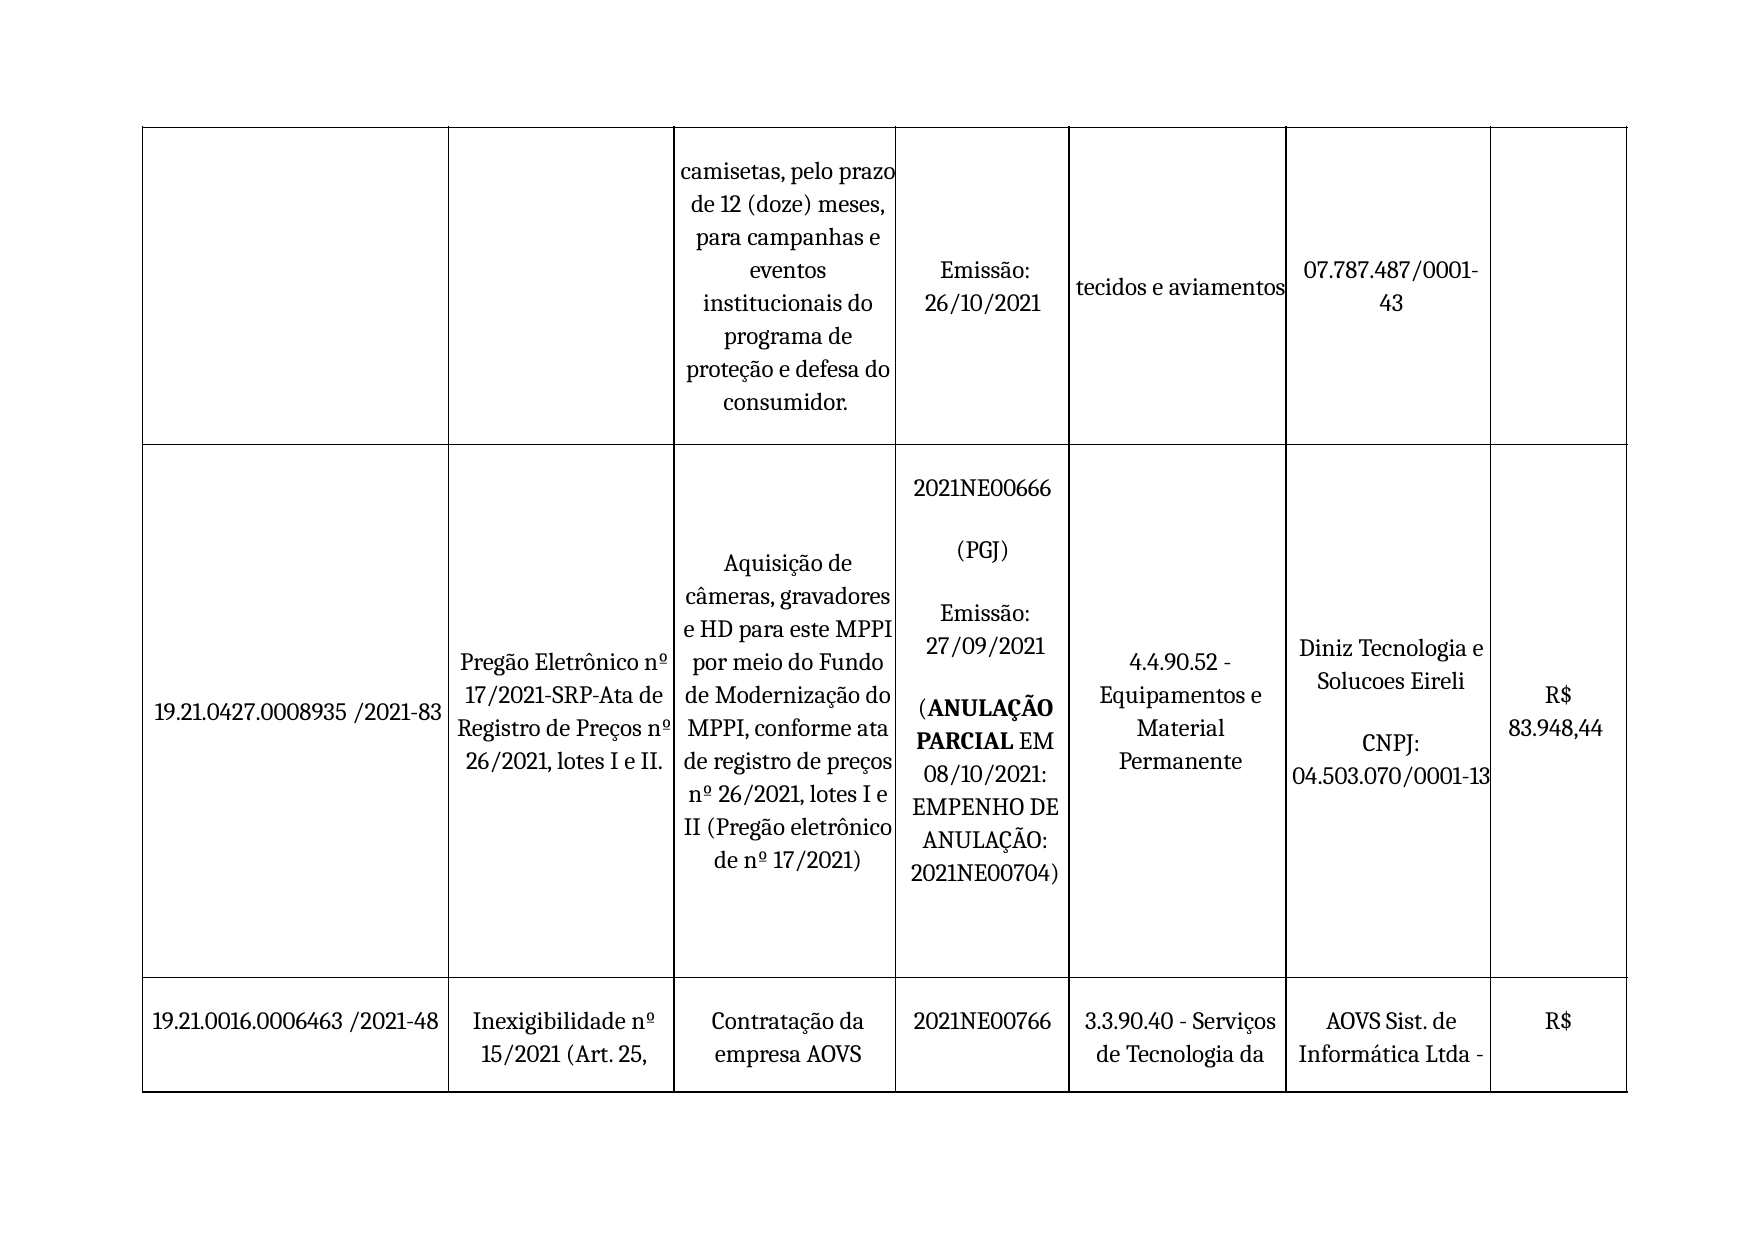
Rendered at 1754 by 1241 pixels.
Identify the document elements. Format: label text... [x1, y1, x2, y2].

table_cell 3.3.90.40 - Serviços de Tecnologia da [1070, 978, 1285, 1091]
table_cell 19.21.0016.0006463 /2021-48 [143, 978, 448, 1091]
table_cell 4.4.90.52 - Equipamentos e Material Permanente [1070, 445, 1285, 976]
table_cell Contratação da empresa AOVS [675, 978, 895, 1091]
table_cell tecidos e aviamentos [1070, 128, 1285, 443]
table_cell 2021NE00666 (PGJ) Emissão: 27/09/2021 (ANULAÇÃO PARCIAL EM 08/10/2021: EMPENHO DE ANULAÇÃO: 2021NE00704) [896, 445, 1068, 976]
table_cell R$ [1491, 978, 1626, 1091]
table_cell Inexigibilidade nº 15/2021 (Art. 25, [449, 978, 673, 1091]
table_cell 07.787.487/0001-43 [1287, 128, 1490, 443]
table_cell Aquisição de câmeras, gravadores e HD para este MPPI por meio do Fundo de Modernização do MPPI, conforme ata de registro de preços nº 26/2021, lotes I e II (Pregão eletrônico de nº 17/2021) [675, 445, 895, 976]
table_cell R$ 83.948,44 [1491, 445, 1626, 976]
table_cell Diniz Tecnologia e Solucoes Eireli CNPJ: 04.503.070/0001-13 [1287, 445, 1490, 976]
table_cell [143, 128, 448, 443]
table_cell Pregão Eletrônico nº 17/2021-SRP-Ata de Registro de Preços nº 26/2021, lotes I e II. [449, 445, 673, 976]
table_cell AOVS Sist. de Informática Ltda [1287, 978, 1490, 1091]
table_cell 19.21.0427.0008935 /2021-83 [143, 445, 448, 976]
table_cell Emissão: 26/10/2021 [896, 128, 1068, 443]
table_cell camisetas, pelo prazo de 12 (doze) meses, para campanhas e eventos institucionais do programa de proteção e defesa do consumidor. [675, 128, 895, 443]
table_cell [1491, 128, 1626, 443]
table_cell [449, 128, 673, 443]
table_cell 2021NE00766 [896, 978, 1068, 1091]
